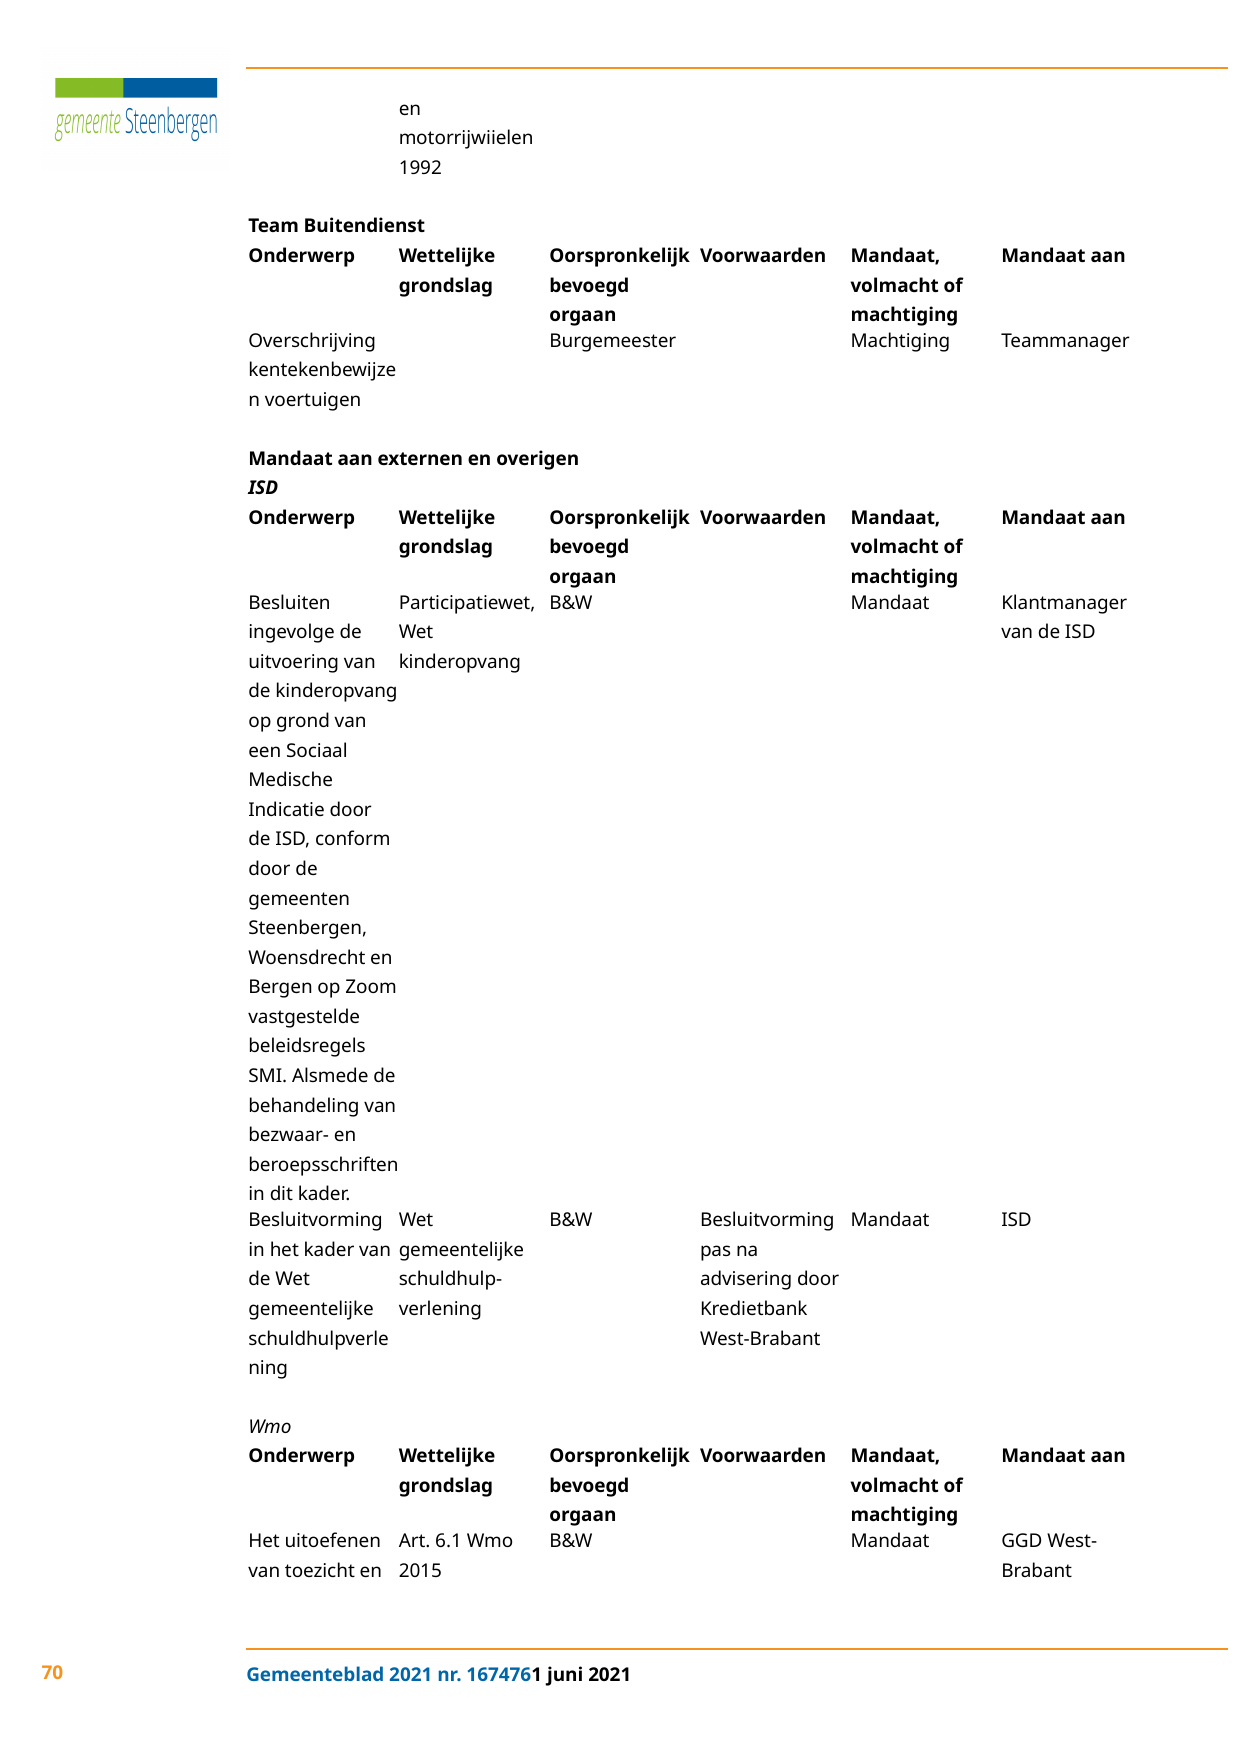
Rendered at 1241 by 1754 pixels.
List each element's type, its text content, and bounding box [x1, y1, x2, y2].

table_cell Mandaat [850, 1528, 1001, 1583]
table_cell ISD [1001, 1206, 1152, 1380]
table_cell Burgemeester [549, 327, 700, 412]
text Team Buitendienst [248, 212, 1152, 238]
table_header Voorwaarden [700, 1443, 850, 1527]
table_header Mandaat aan [1001, 1443, 1152, 1527]
table_cell Teammanager [1001, 327, 1152, 412]
text Mandaat aan externen en overigen [248, 445, 1152, 471]
table_cell Het uitoefenen van toezicht en [248, 1528, 398, 1583]
table_header Wettelijke grondslag [399, 504, 549, 589]
table_cell [700, 589, 850, 1206]
table_header Mandaat, volmacht of machtiging [850, 242, 1001, 327]
table_cell [700, 1528, 850, 1583]
table_cell B&W [549, 1528, 700, 1583]
table_header Onderwerp [248, 504, 398, 589]
table_cell [700, 327, 850, 412]
table_cell Mandaat [850, 589, 1001, 1206]
table_cell GGD West-Brabant [1001, 1528, 1152, 1583]
table_header Wettelijke grondslag [399, 242, 549, 327]
table_cell en motorrijwiielen 1992 [399, 95, 549, 180]
table_cell [700, 95, 850, 180]
table_cell [549, 95, 700, 180]
table_cell [248, 95, 398, 180]
table_header Mandaat, volmacht of machtiging [850, 1443, 1001, 1527]
table_cell Machtiging [850, 327, 1001, 412]
table_cell [399, 327, 549, 412]
table_cell Art. 6.1 Wmo 2015 [399, 1528, 549, 1583]
text Wmo [248, 1413, 1152, 1438]
table_cell Besluitvorming pas na advisering door Kredietbank West-Brabant [700, 1206, 850, 1380]
table_header Mandaat, volmacht of machtiging [850, 504, 1001, 589]
table_cell Overschrijving kentekenbewijzen voertuigen [248, 327, 398, 412]
table_cell Wet gemeentelijke schuldhulp-verlening [399, 1206, 549, 1380]
table_cell B&W [549, 1206, 700, 1380]
table_cell [1001, 95, 1152, 180]
table_header Wettelijke grondslag [399, 1443, 549, 1527]
table_header Voorwaarden [700, 242, 850, 327]
table_cell Klantmanager van de ISD [1001, 589, 1152, 1206]
table_header Oorspronkelijk bevoegd orgaan [549, 504, 700, 589]
table_cell Participatiewet, Wet kinderopvang [399, 589, 549, 1206]
table_cell B&W [549, 589, 700, 1206]
table_header Voorwaarden [700, 504, 850, 589]
table_cell Besluiten ingevolge de uitvoering van de kinderopvang op grond van een Sociaal Medische Indicatie door de ISD, conform door de gemeenten Steenbergen, Woensdrecht en Bergen op Zoom vastgestelde beleidsregels SMI. Alsmede de behandeling van bezwaar- en beroepsschriften in dit kader. [248, 589, 398, 1206]
picture [41, 47, 231, 172]
table_header Onderwerp [248, 242, 398, 327]
table_header Mandaat aan [1001, 504, 1152, 589]
table_header Oorspronkelijk bevoegd orgaan [549, 242, 700, 327]
table_header Onderwerp [248, 1443, 398, 1527]
text ISD [248, 474, 1152, 500]
table_cell [850, 95, 1001, 180]
table_cell Besluitvorming in het kader van de Wet gemeentelijke schuldhulpverlening [248, 1206, 398, 1380]
table_cell Mandaat [850, 1206, 1001, 1380]
table_header Mandaat aan [1001, 242, 1152, 327]
table_header Oorspronkelijk bevoegd orgaan [549, 1443, 700, 1527]
